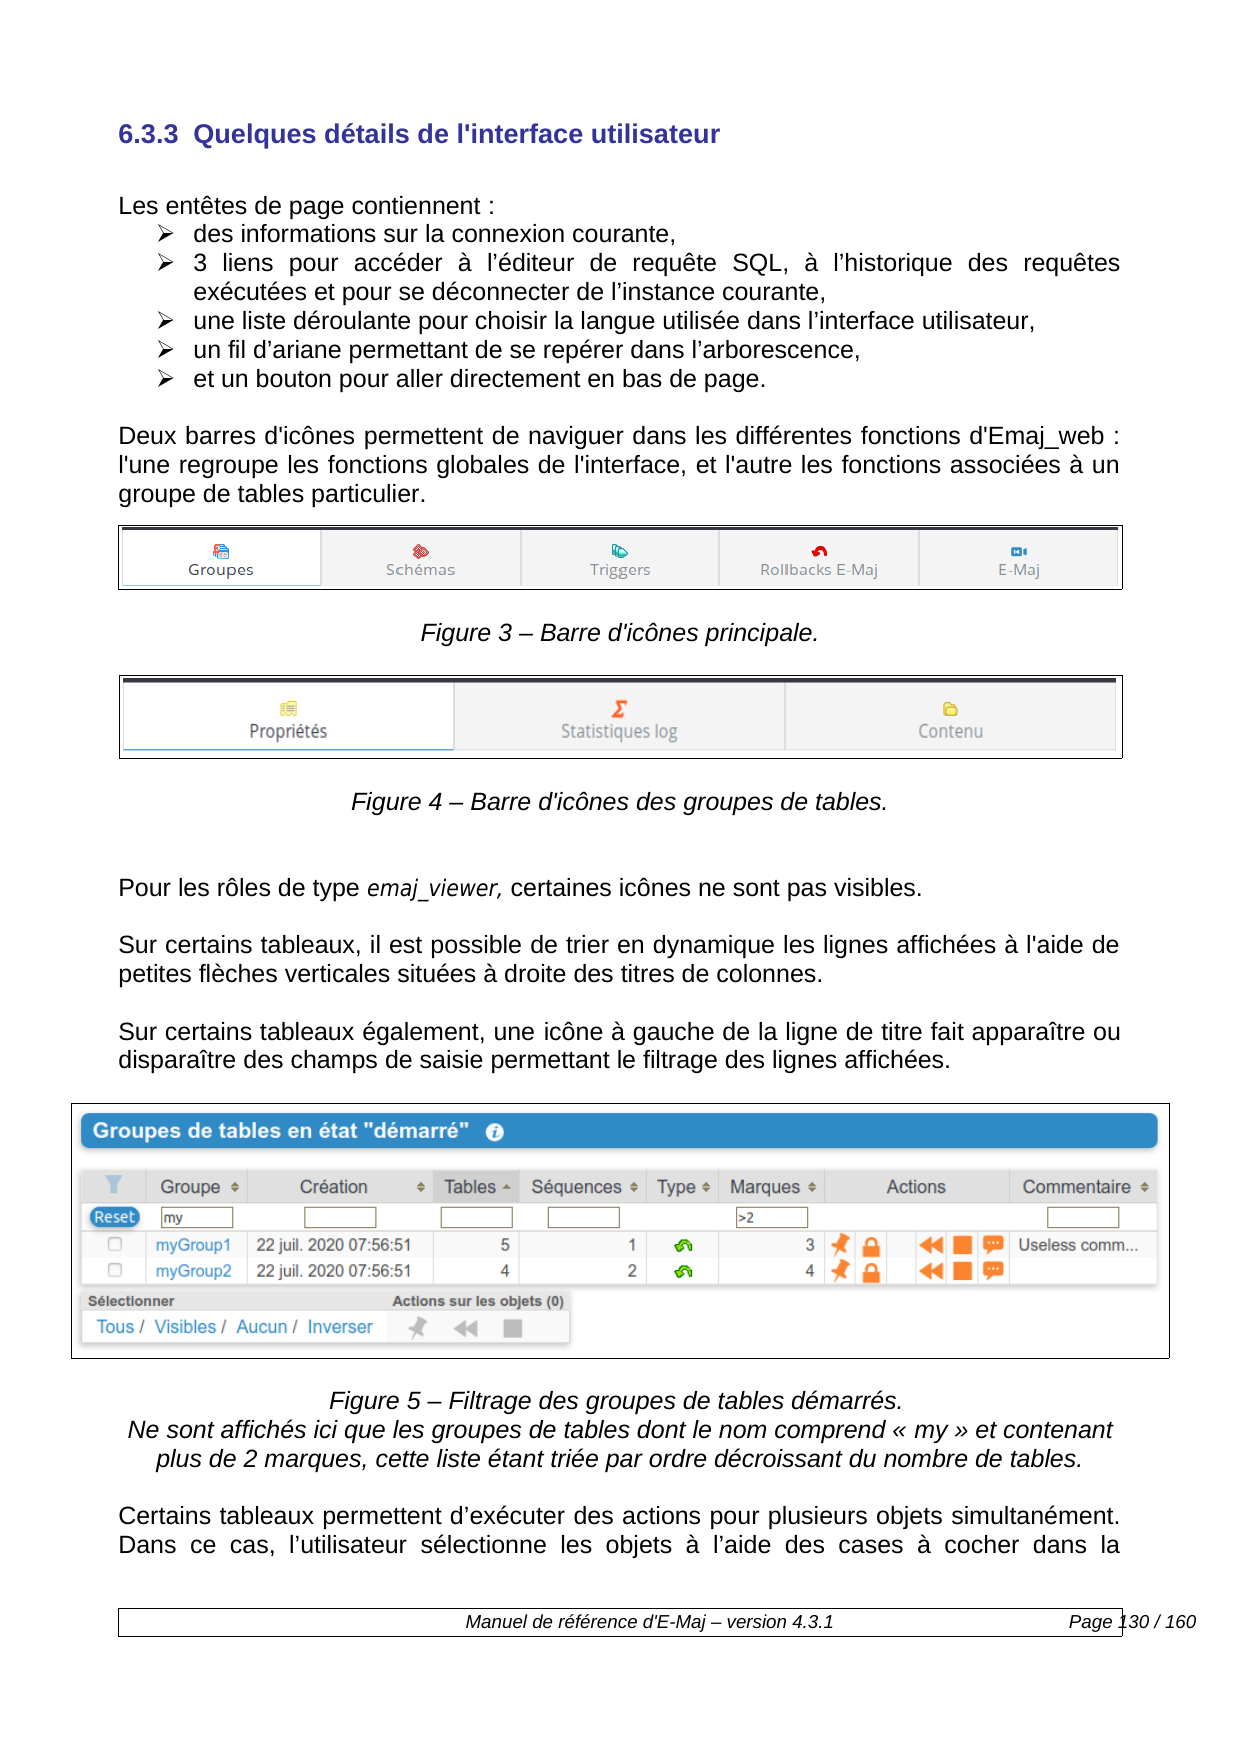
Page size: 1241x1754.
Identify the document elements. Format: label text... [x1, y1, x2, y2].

list des informations sur la connexion courante, [156, 219, 1122, 248]
text Pour les rôles de type emaj_viewer, certaines icônes ne sont pas visibles. [118, 873, 1122, 902]
picture [121, 678, 1119, 755]
text Figure 5 – Filtrage des groupes de tables démarrés. Ne sont affichés ici que les groupes de tables dont le nom comprend « my » et contenant plus de 2 marques, cette liste étant triée par ordre décroissant du nombre de tables. [118, 1386, 1122, 1473]
picture [72, 1104, 1169, 1358]
text Sur certains tableaux, il est possible de trier en dynamique les lignes affichées à l'aide de petites flèches verticales situées à droite des titres de colonnes. [118, 931, 1122, 988]
text Les entêtes de page contiennent : [118, 191, 1122, 219]
list 3 liens pour accéder à l’éditeur de requête SQL, à l’historique des requêtes exécutées et pour se déconnecter de l’instance courante, [156, 248, 1122, 306]
text Figure 4 – Barre d'icônes des groupes de tables. [118, 787, 1122, 815]
list et un bouton pour aller directement en bas de page. [156, 363, 1122, 392]
list un fil d’ariane permettant de se repérer dans l’arborescence, [156, 335, 1122, 363]
text Deux barres d'icônes permettent de naviguer dans les différentes fonctions d'Emaj_web : l'une regroupe les fonctions globales de l'interface, et l'autre les fonctions associées à un groupe de tables particulier. [118, 421, 1122, 507]
text Certains tableaux permettent d’exécuter des actions pour plusieurs objets simultanément. Dans ce cas, l’utilisateur sélectionne les objets à l’aide des cases à cocher dans la [118, 1501, 1122, 1559]
list une liste déroulante pour choisir la langue utilisée dans l’interface utilisateur, [156, 306, 1122, 335]
picture [121, 527, 1119, 586]
text Figure 3 – Barre d'icônes principale. [118, 618, 1122, 646]
subtitle Quelques détails de l'interface utilisateur [118, 118, 1122, 149]
text Sur certains tableaux également, une icône à gauche de la ligne de titre fait apparaître ou disparaître des champs de saisie permettant le filtrage des lignes affichées. [118, 1017, 1122, 1074]
